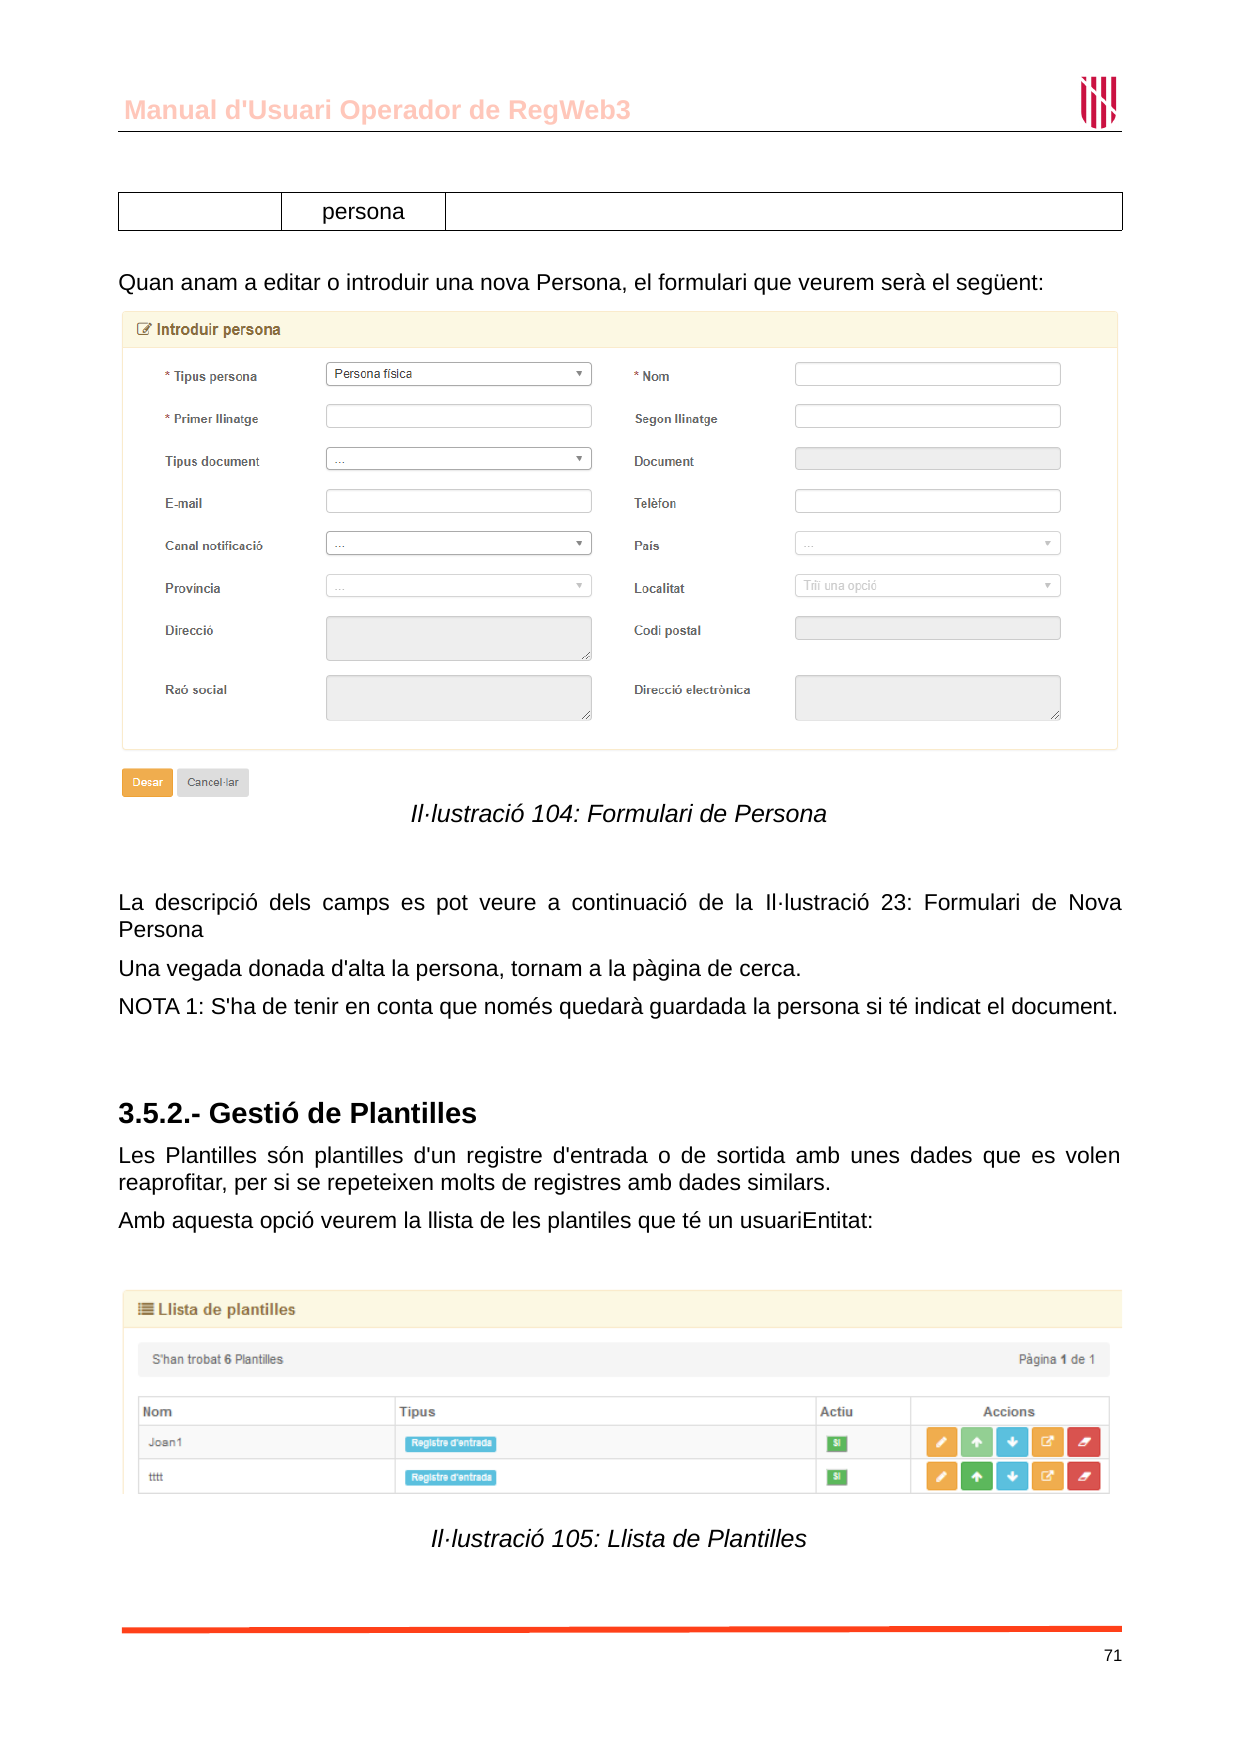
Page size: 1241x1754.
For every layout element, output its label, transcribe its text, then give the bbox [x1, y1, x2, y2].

text NOTA 1: S'ha de tenir en conta que només quedarà guardada la persona si té indicat el document. [118, 993, 1122, 1020]
text Il·lustració 105: Llista de Plantilles [118, 1524, 1122, 1553]
text Les Plantilles són plantilles d'un registre d'entrada o de sortida amb unes dades que es volen reaprofitar, per si se repeteixen molts de registres amb dades similars. [118, 1142, 1122, 1195]
text Quan anam a editar o introduir una nova Persona, el formulari que veurem serà el següent: [118, 269, 1122, 295]
text Amb aquesta opció veurem la llista de les plantiles que té un usuariEntitat: [118, 1207, 1122, 1234]
picture [1078, 74, 1119, 130]
table_cell [446, 193, 1122, 230]
picture [118, 1285, 1123, 1494]
table_cell [119, 193, 281, 230]
text La descripció dels camps es pot veure a continuació de la Il·lustració 23: Formulari de Nova Persona [118, 889, 1122, 942]
text Il·lustració 104: Formulari de Persona [118, 800, 1122, 828]
subtitle Gestió de Plantilles [118, 1096, 1122, 1129]
table_cell persona [282, 193, 445, 230]
picture [118, 307, 1123, 800]
text Una vegada donada d'alta la persona, tornam a la pàgina de cerca. [118, 954, 1122, 981]
